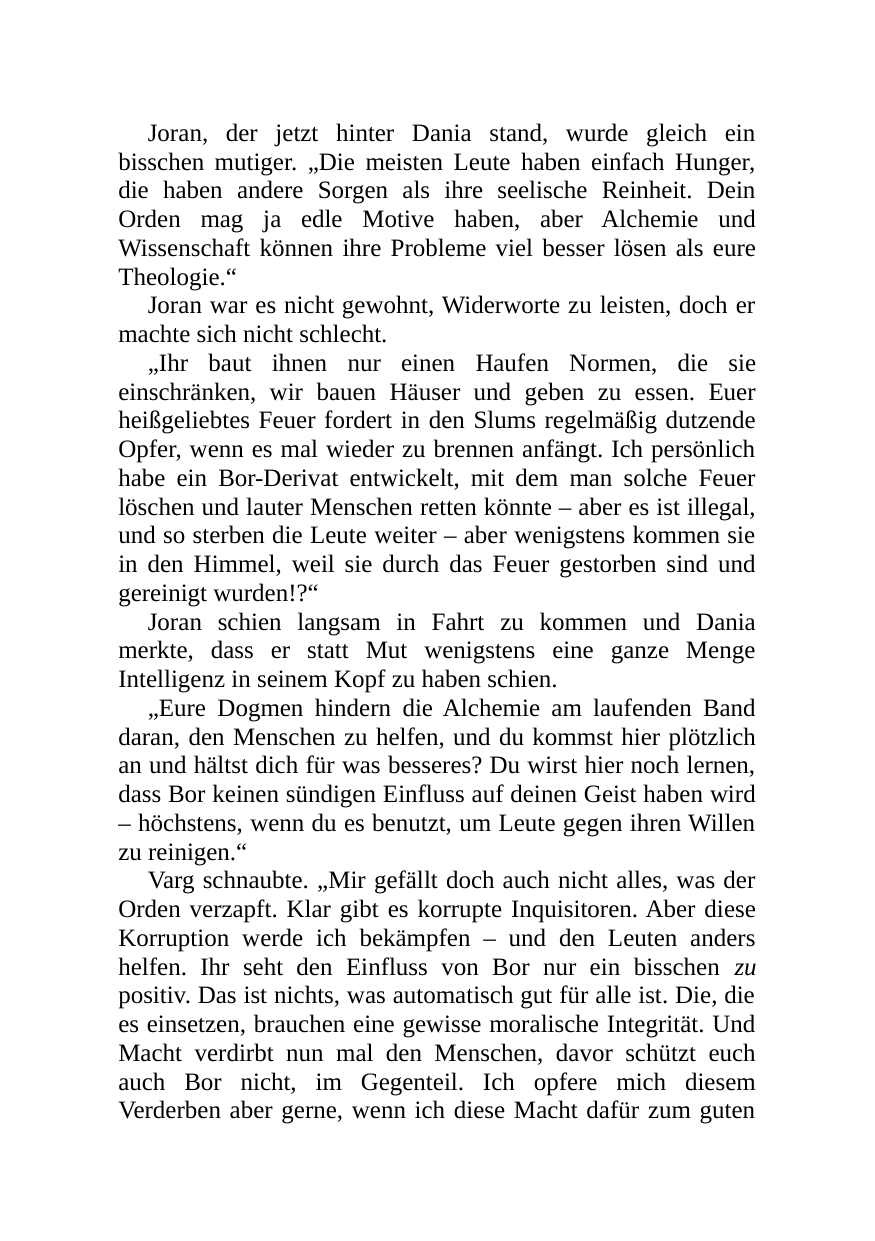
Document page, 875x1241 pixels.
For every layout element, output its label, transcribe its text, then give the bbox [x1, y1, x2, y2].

text „Ihr baut ihnen nur einen Haufen Normen, die sie einschränken, wir bauen Häuser und geben zu essen. Euer heißgeliebtes Feuer fordert in den Slums regelmäßig dutzende Opfer, wenn es mal wieder zu brennen anfängt. Ich persönlich habe ein Bor-Derivat entwickelt, mit dem man solche Feuer löschen und lauter Menschen retten könnte – aber es ist illegal, und so sterben die Leute weiter – aber wenigstens kommen sie in den Himmel, weil sie durch das Feuer gestorben sind und gereinigt wurden!?“ [118, 348, 756, 607]
text Joran war es nicht gewohnt, Widerworte zu leisten, doch er machte sich nicht schlecht. [118, 291, 756, 348]
text Varg schnaubte. „Mir gefällt doch auch nicht alles, was der Orden verzapft. Klar gibt es korrupte Inquisitoren. Aber diese Korruption werde ich bekämpfen – und den Leuten anders helfen. Ihr seht den Einfluss von Bor nur ein bisschen zu positiv. Das ist nichts, was automatisch gut für alle ist. Die, die es einsetzen, brauchen eine gewisse moralische Integrität. Und Macht verdirbt nun mal den Menschen, davor schützt euch auch Bor nicht, im Gegenteil. Ich opfere mich diesem Verderben aber gerne, wenn ich diese Macht dafür zum guten [118, 866, 756, 1124]
text Joran schien langsam in Fahrt zu kommen und Dania merkte, dass er statt Mut wenigstens eine ganze Menge Intelligenz in seinem Kopf zu haben schien. [118, 607, 756, 693]
text Joran, der jetzt hinter Dania stand, wurde gleich ein bisschen mutiger. „Die meisten Leute haben einfach Hunger, die haben andere Sorgen als ihre seelische Reinheit. Dein Orden mag ja edle Motive haben, aber Alchemie und Wissenschaft können ihre Probleme viel besser lösen als eure Theologie.“ [118, 118, 756, 291]
text „Eure Dogmen hindern die Alchemie am laufenden Band daran, den Menschen zu helfen, und du kommst hier plötzlich an und hältst dich für was besseres? Du wirst hier noch lernen, dass Bor keinen sündigen Einfluss auf deinen Geist haben wird – höchstens, wenn du es benutzt, um Leute gegen ihren Willen zu reinigen.“ [118, 693, 756, 866]
